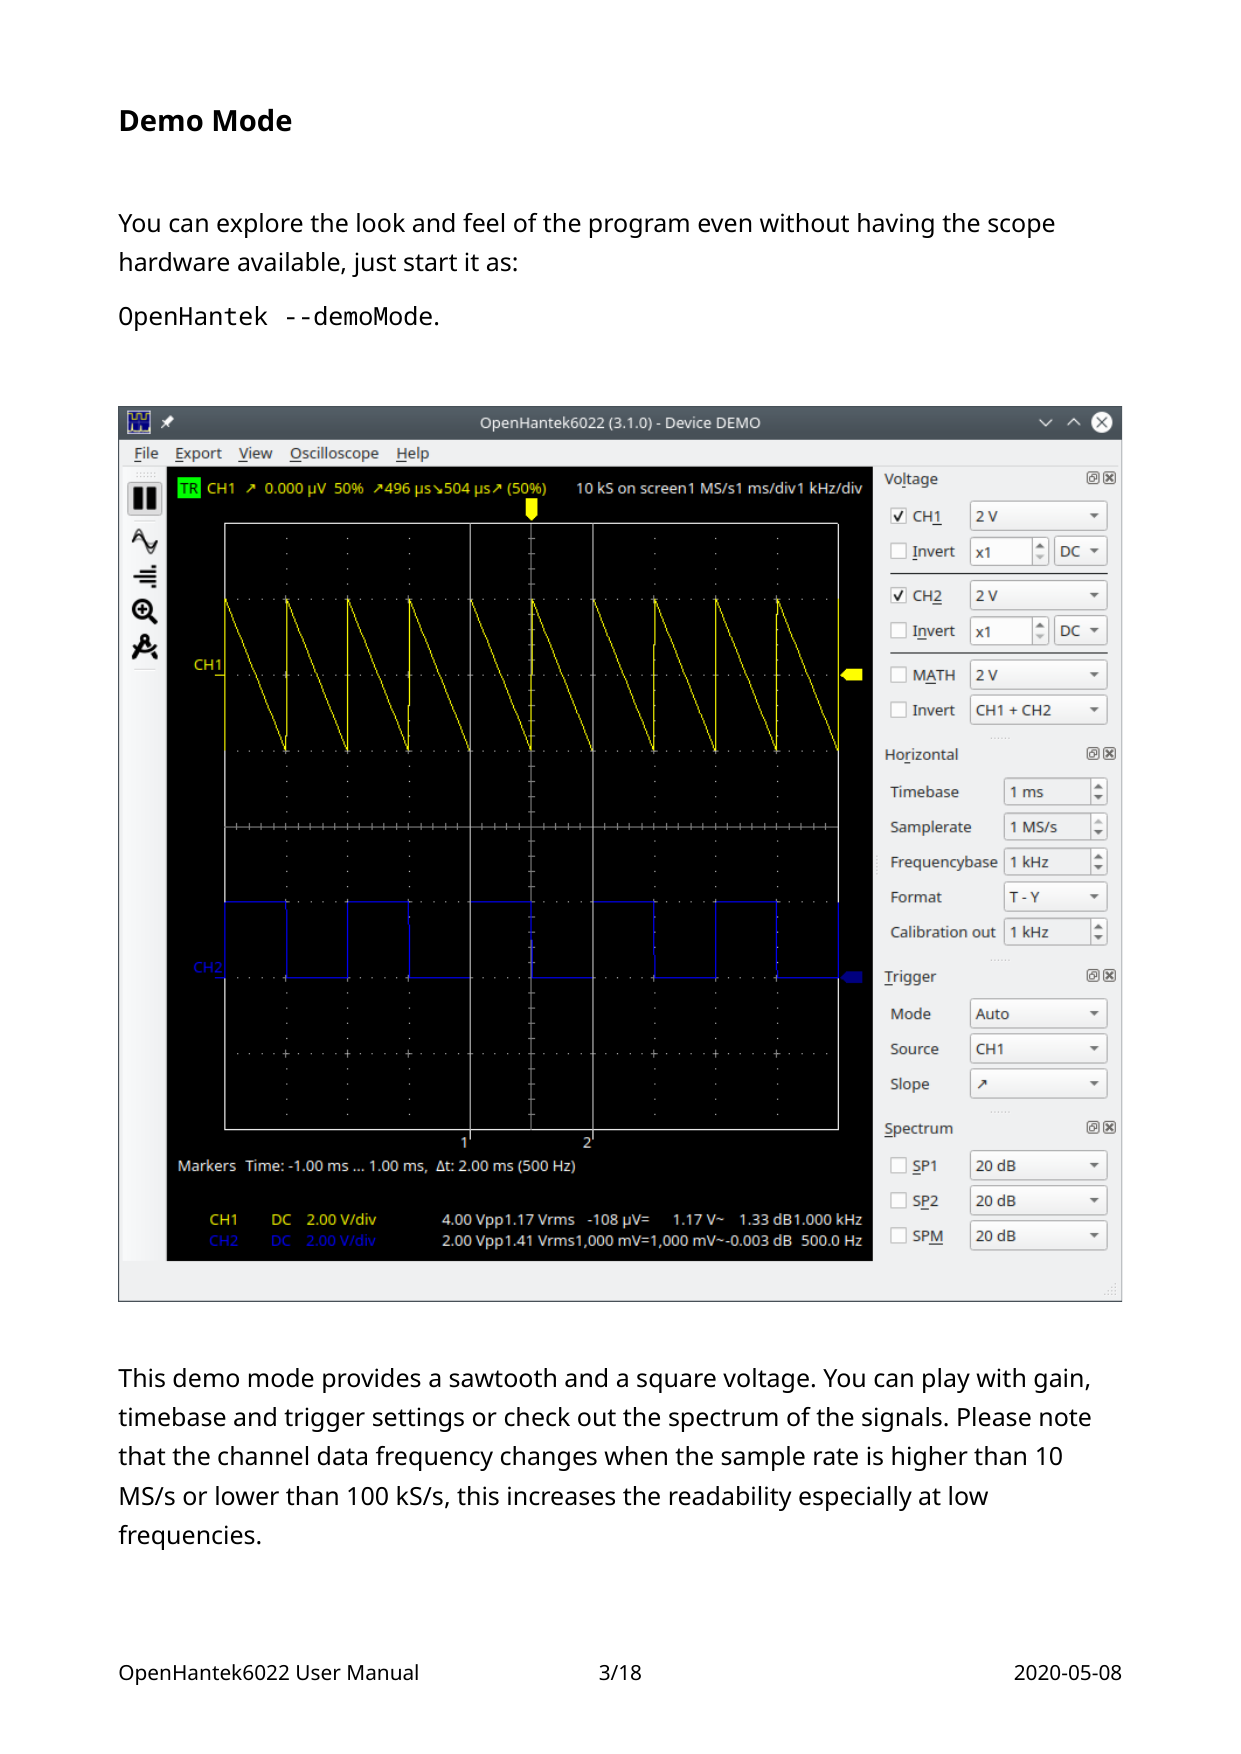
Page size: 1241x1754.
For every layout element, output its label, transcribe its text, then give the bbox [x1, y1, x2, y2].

text You can explore the look and feel of the program even without having the scope hardware available, just start it as: [118, 206, 1122, 279]
text This demo mode provides a sawtooth and a square voltage. You can play with gain, timebase and trigger settings or check out the spectrum of the signals. Please note that the channel data frequency changes when the sample rate is higher than 10 MS/s or lower than 100 kS/s, this increases the readability especially at low frequencies. [118, 1361, 1122, 1551]
picture [118, 406, 1123, 1302]
subtitle Demo Mode [118, 100, 1122, 140]
text OpenHantek --demoMode. [118, 299, 1122, 333]
